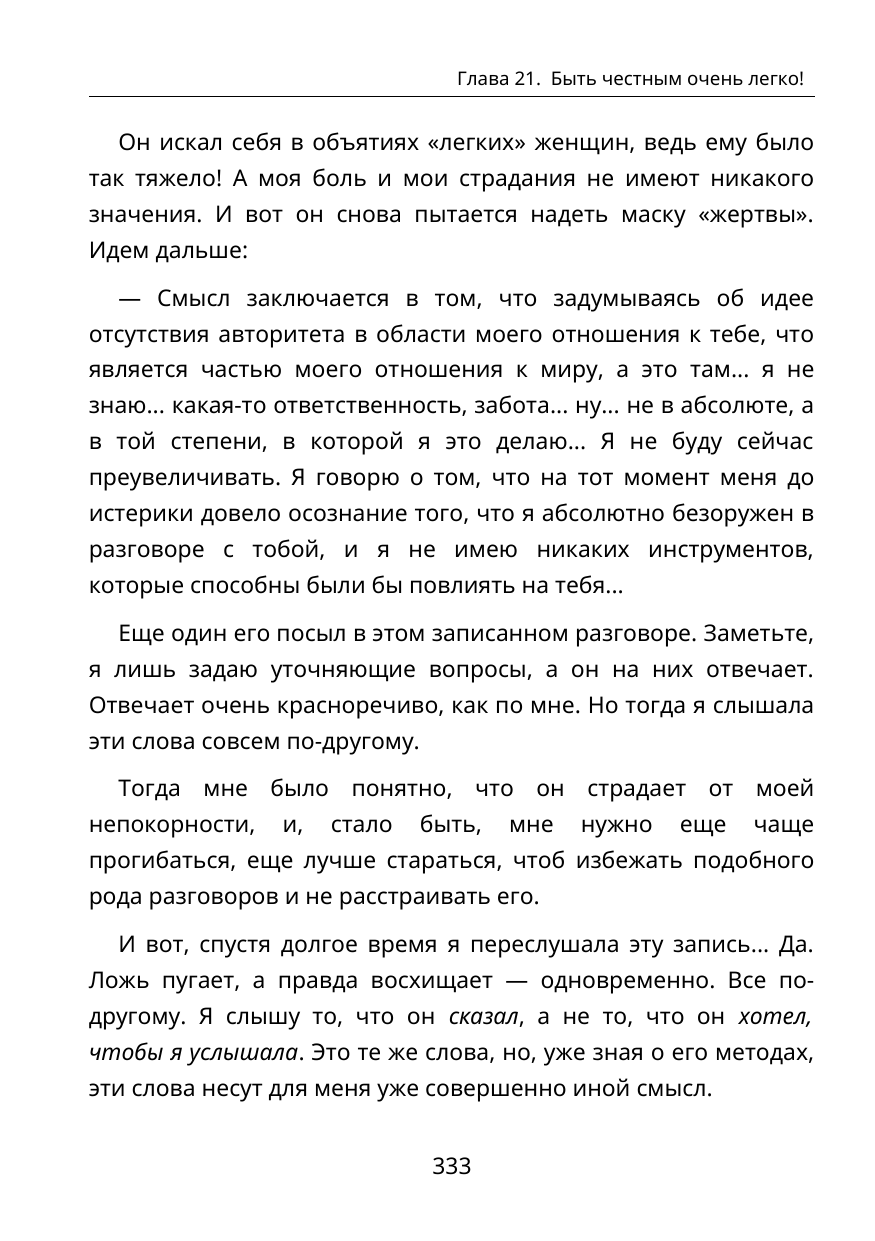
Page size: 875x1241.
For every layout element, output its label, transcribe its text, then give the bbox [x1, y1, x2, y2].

text Еще один его посыл в этом записанном разговоре. Заметьте, я лишь задаю уточняющие вопросы, а он на них отвечает. Отвечает очень красноречиво, как по мне. Но тогда я слышала эти слова совсем по-другому. [88, 617, 815, 756]
text Тогда мне было понятно, что он страдает от моей непокорности, и, стало быть, мне нужно еще чаще прогибаться, еще лучше стараться, чтоб избежать подобного рода разговоров и не расстраивать его. [88, 772, 815, 911]
text И вот, спустя долгое время я переслушала эту запись... Да. Ложь пугает, а правда восхищает — одновременно. Все по-другому. Я слышу то, что он сказал, а не то, что он хотел, чтобы я услышала. Это те же слова, но, уже зная о его методах, эти слова несут для меня уже совершенно иной смысл. [88, 928, 815, 1103]
text Он искал себя в объятиях «легких» женщин, ведь ему было так тяжело! А моя боль и мои страдания не имеют никакого значения. И вот он снова пытается надеть маску «жертвы». Идем дальше: [88, 126, 815, 265]
text — Смысл заключается в том, что задумываясь об идее отсутствия авторитета в области моего отношения к тебе, что является частью моего отношения к миру, а это там... я не знаю... какая-то ответственность, забота... ну... не в абсолюте, а в той степени, в которой я это делаю... Я не буду сейчас преувеличивать. Я говорю о том, что на тот момент меня до истерики довело осознание того, что я абсолютно безоружен в разговоре с тобой, и я не имею никаких инструментов, которые способны были бы повлиять на тебя... [88, 282, 815, 600]
